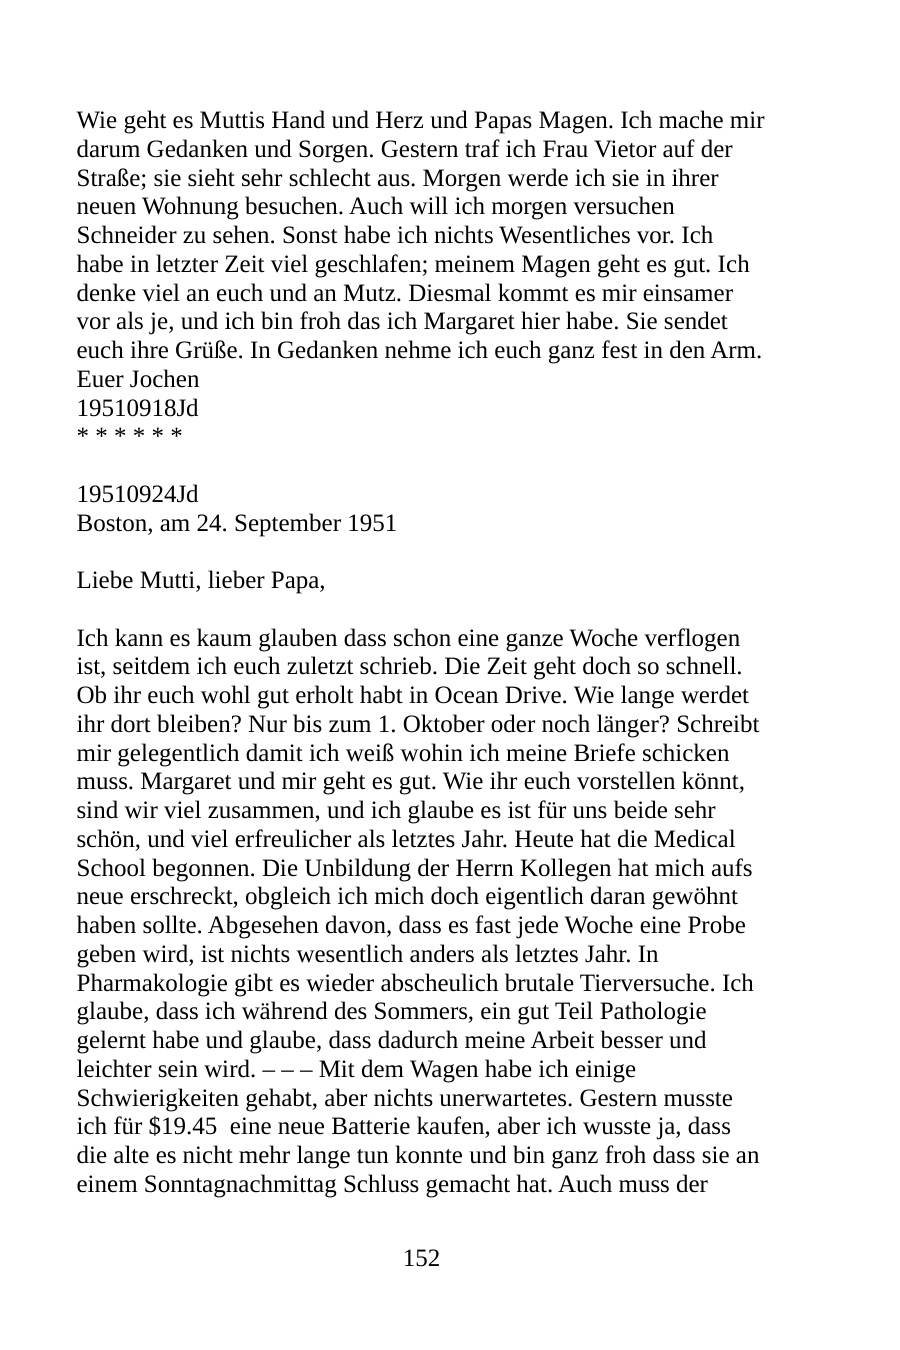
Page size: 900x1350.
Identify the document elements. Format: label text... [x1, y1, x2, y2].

text Euer Jochen [76, 364, 766, 393]
text Boston, am 24. September 1951 [76, 508, 766, 536]
text * * * * * * [76, 421, 766, 450]
text 19510918Jd [76, 393, 766, 421]
text 19510924Jd [76, 479, 766, 508]
text Ich kann es kaum glauben dass schon eine ganze Woche verflogen ist, seitdem ich euch zuletzt schrieb. Die Zeit geht doch so schnell. Ob ihr euch wohl gut erholt habt in Ocean Drive. Wie lange werdet ihr dort bleiben? Nur bis zum 1. Oktober oder noch länger? Schreibt mir gelegentlich damit ich weiß wohin ich meine Briefe schicken muss. Margaret und mir geht es gut. Wie ihr euch vorstellen könnt, sind wir viel zusammen, und ich glaube es ist für uns beide sehr schön, und viel erfreulicher als letztes Jahr. Heute hat die Medical School begonnen. Die Unbildung der Herrn Kollegen hat mich aufs neue erschreckt, obgleich ich mich doch eigentlich daran gewöhnt haben sollte. Abgesehen davon, dass es fast jede Woche eine Probe geben wird, ist nichts wesentlich anders als letztes Jahr. In Pharmakologie gibt es wieder abscheulich brutale Tierversuche. Ich glaube, dass ich während des Sommers, ein gut Teil Pathologie gelernt habe und glaube, dass dadurch meine Arbeit besser und leichter sein wird. – – – Mit dem Wagen habe ich einige Schwierigkeiten gehabt, aber nichts unerwartetes. Gestern musste ich für $19.45 eine neue Batterie kaufen, aber ich wusste ja, dass die alte es nicht mehr lange tun konnte und bin ganz froh dass sie an einem Sonntagnachmittag Schluss gemacht hat. Auch muss der [76, 623, 766, 1198]
text Liebe Mutti, lieber Papa, [76, 565, 766, 594]
text Wie geht es Muttis Hand und Herz und Papas Magen. Ich mache mir darum Gedanken und Sorgen. Gestern traf ich Frau Vietor auf der Straße; sie sieht sehr schlecht aus. Morgen werde ich sie in ihrer neuen Wohnung besuchen. Auch will ich morgen versuchen Schneider zu sehen. Sonst habe ich nichts Wesentliches vor. Ich habe in letzter Zeit viel geschlafen; meinem Magen geht es gut. Ich denke viel an euch und an Mutz. Diesmal kommt es mir einsamer vor als je, und ich bin froh das ich Margaret hier habe. Sie sendet euch ihre Grüße. In Gedanken nehme ich euch ganz fest in den Arm. [76, 105, 766, 364]
